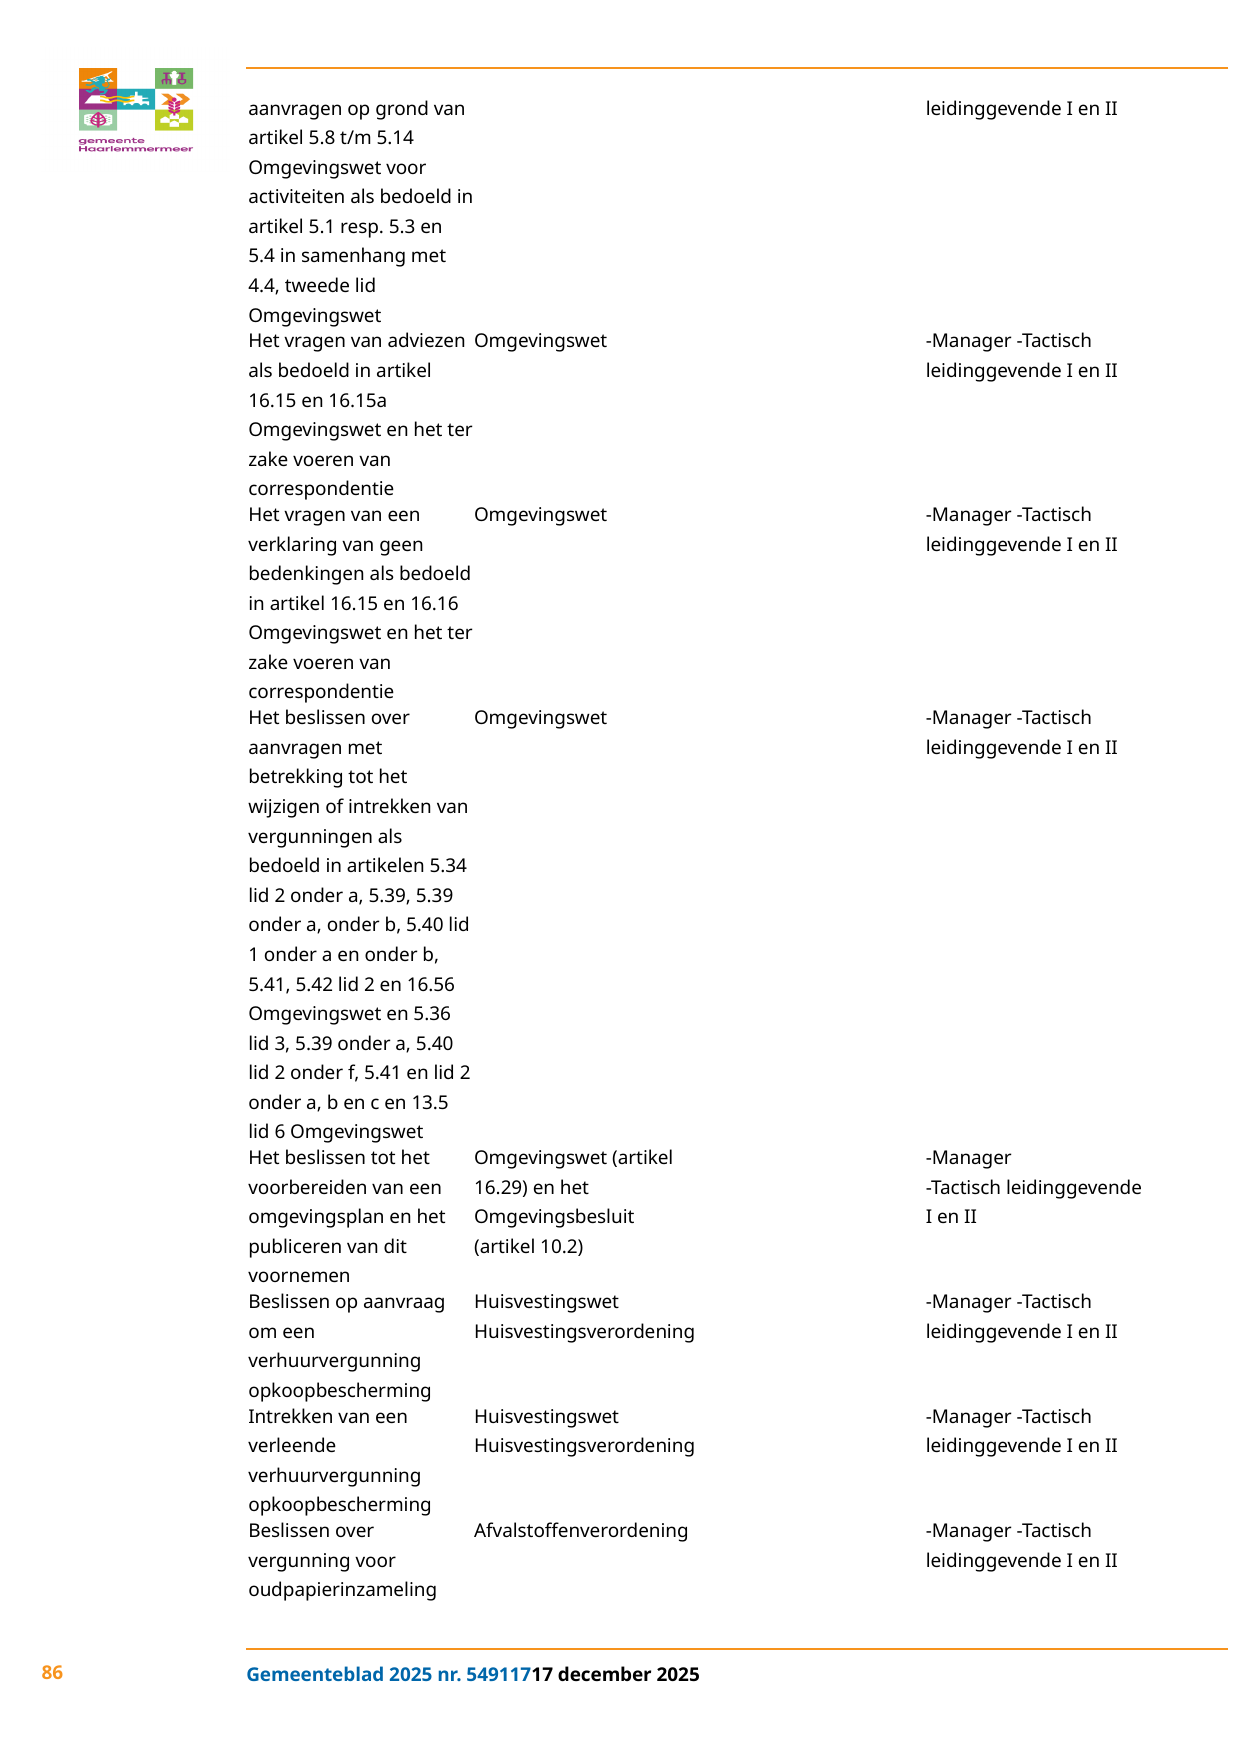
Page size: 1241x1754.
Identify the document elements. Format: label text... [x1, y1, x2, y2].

picture [41, 47, 231, 172]
table_cell [700, 1403, 926, 1517]
table_cell Omgevingswet [474, 705, 700, 1144]
table_cell Het vragen van adviezen als bedoeld in artikel 16.15 en 16.15a Omgevingswet en het ter zake voeren van correspondentie [248, 328, 474, 501]
table_cell [700, 1289, 926, 1403]
table_cell Het beslissen over aanvragen met betrekking tot het wijzigen of intrekken van vergunningen als bedoeld in artikelen 5.34 lid 2 onder a, 5.39, 5.39 onder a, onder b, 5.40 lid 1 onder a en onder b, 5.41, 5.42 lid 2 en 16.56 Omgevingswet en 5.36 lid 3, 5.39 onder a, 5.40 lid 2 onder f, 5.41 en lid 2 onder a, b en c en 13.5 lid 6 Omgevingswet [248, 705, 474, 1144]
table_cell [700, 1144, 926, 1288]
table_cell Beslissen over vergunning voor oudpapierinzameling [248, 1518, 474, 1602]
table_cell -Manager -Tactisch leidinggevende I en II [926, 1403, 1152, 1517]
table_cell Huisvestingswet Huisvestingsverordening [474, 1403, 700, 1517]
table_cell Het beslissen tot het voorbereiden van een omgevingsplan en het publiceren van dit voornemen [248, 1144, 474, 1288]
table_cell Omgevingswet (artikel 16.29) en het Omgevingsbesluit (artikel 10.2) [474, 1144, 700, 1288]
table_cell [474, 95, 700, 328]
table_cell [700, 705, 926, 1144]
table_cell Omgevingswet [474, 501, 700, 704]
table_cell Beslissen op aanvraag om een verhuurvergunning opkoopbescherming [248, 1289, 474, 1403]
table_cell -Manager -Tactisch leidinggevende I en II [926, 1144, 1152, 1288]
table_cell leidinggevende I en II [926, 95, 1152, 328]
table_cell -Manager -Tactisch leidinggevende I en II [926, 1518, 1152, 1602]
table_cell Het vragen van een verklaring van geen bedenkingen als bedoeld in artikel 16.15 en 16.16 Omgevingswet en het ter zake voeren van correspondentie [248, 501, 474, 704]
table_cell aanvragen op grond van artikel 5.8 t/m 5.14 Omgevingswet voor activiteiten als bedoeld in artikel 5.1 resp. 5.3 en 5.4 in samenhang met 4.4, tweede lid Omgevingswet [248, 95, 474, 328]
table_cell -Manager -Tactisch leidinggevende I en II [926, 328, 1152, 501]
table_cell -Manager -Tactisch leidinggevende I en II [926, 705, 1152, 1144]
table_cell [700, 501, 926, 704]
table_cell Afvalstoffenverordening [474, 1518, 700, 1602]
table_cell -Manager -Tactisch leidinggevende I en II [926, 1289, 1152, 1403]
table_cell Omgevingswet [474, 328, 700, 501]
table_cell -Manager -Tactisch leidinggevende I en II [926, 501, 1152, 704]
table_cell [700, 328, 926, 501]
table_cell Huisvestingswet Huisvestingsverordening [474, 1289, 700, 1403]
table_cell Intrekken van een verleende verhuurvergunning opkoopbescherming [248, 1403, 474, 1517]
table_cell [700, 1518, 926, 1602]
table_cell [700, 95, 926, 328]
